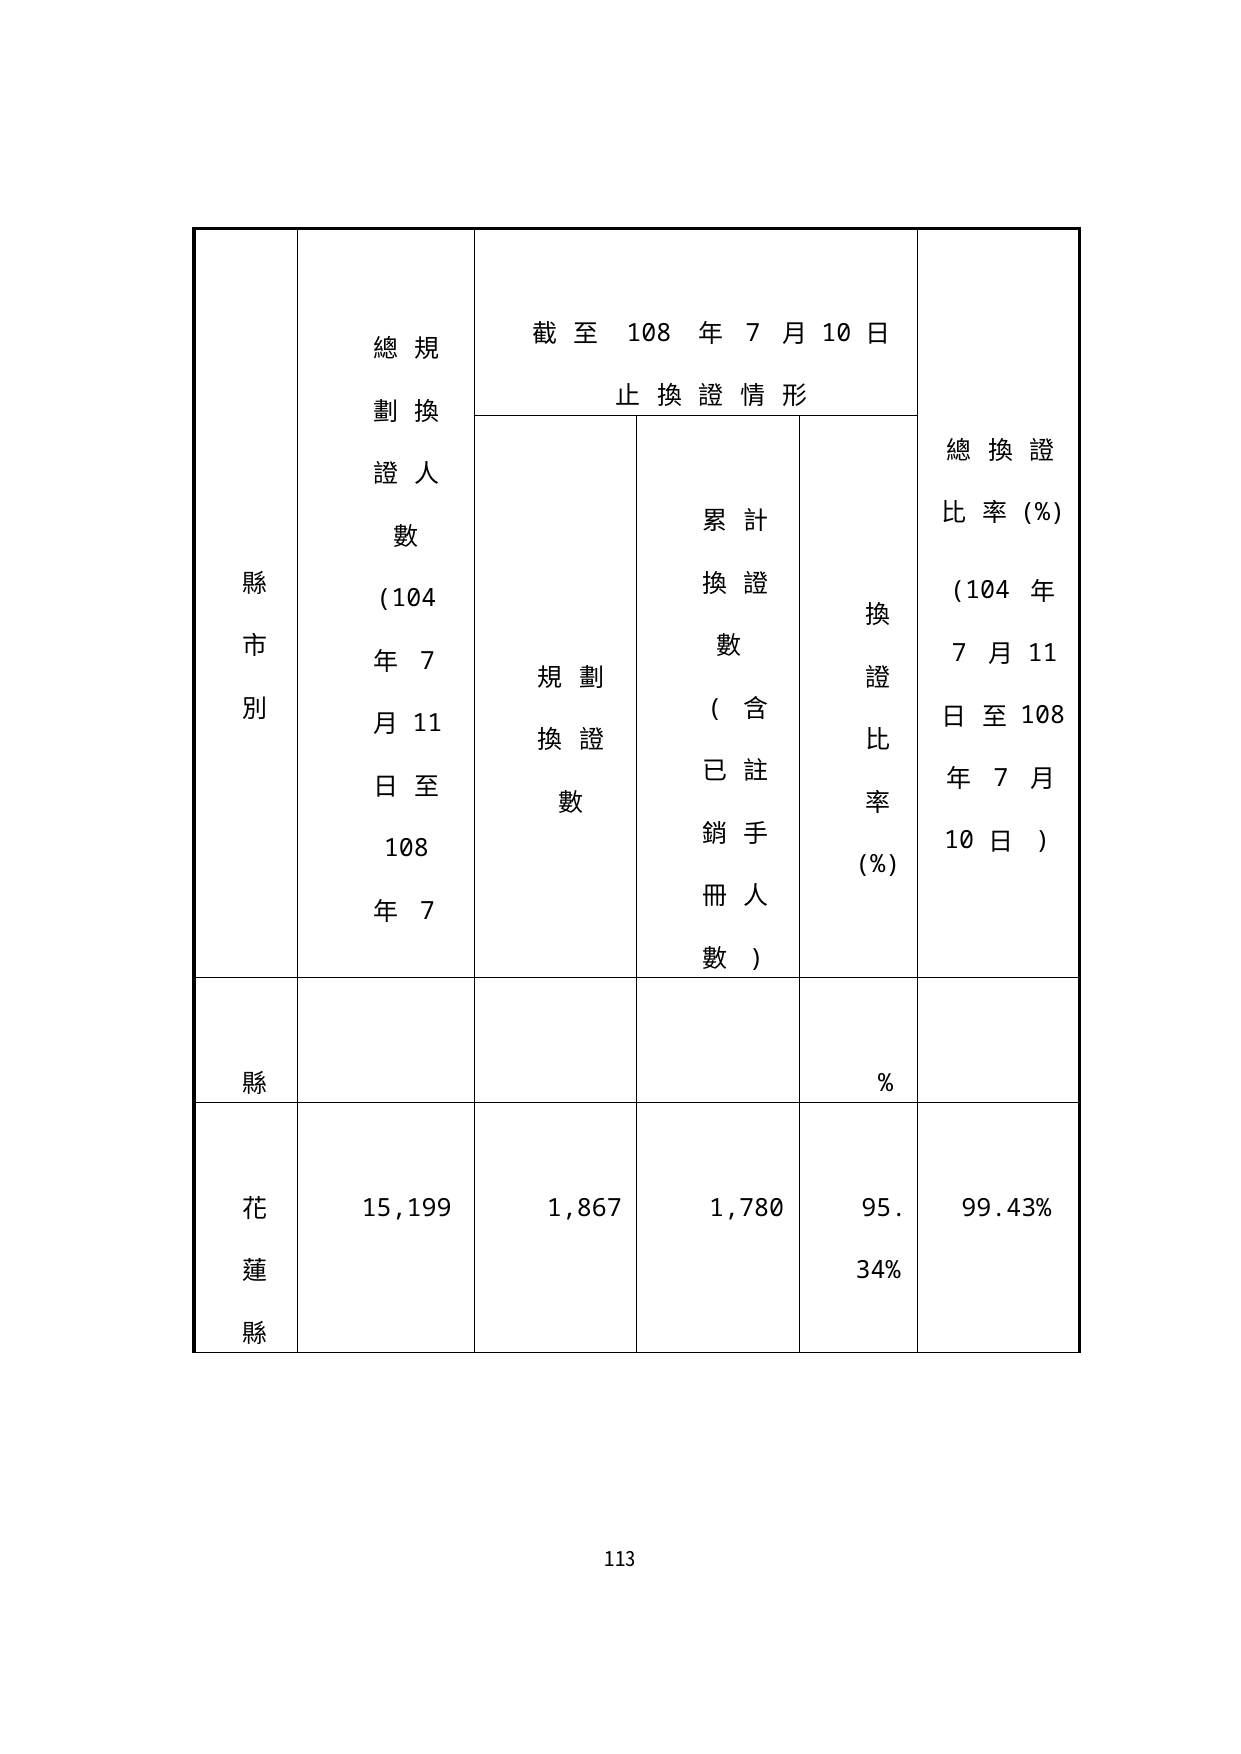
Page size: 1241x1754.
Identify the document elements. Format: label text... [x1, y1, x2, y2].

table_cell 95.34% [800, 1103, 917, 1352]
table_header 縣市別 [196, 230, 297, 977]
table_cell [298, 978, 474, 1102]
table_cell [475, 978, 636, 1102]
table_cell 1,780 [637, 1103, 799, 1352]
table_cell 99.43% [918, 1103, 1078, 1352]
table_cell 15,199 [298, 1103, 474, 1352]
table_cell 縣 [196, 978, 297, 1102]
table_cell 花蓮縣 [196, 1103, 297, 1352]
table_header 截至108年7月10日止換證情形 [475, 230, 917, 415]
table_cell [918, 978, 1078, 1102]
table_cell 換證比率(%) [800, 416, 917, 977]
table_cell 累計換證數(含已註銷手冊人數) [637, 416, 799, 977]
table_header 總換證比率(%) (104年7月11日至108年7月10日) [918, 230, 1078, 977]
table_cell % [800, 978, 917, 1102]
table_cell 規劃換證數 [475, 416, 636, 977]
table_cell [637, 978, 799, 1102]
table_header 總規劃換證人數 (104年7月11日至108年7月10日) [298, 230, 474, 977]
table_cell 1,867 [475, 1103, 636, 1352]
